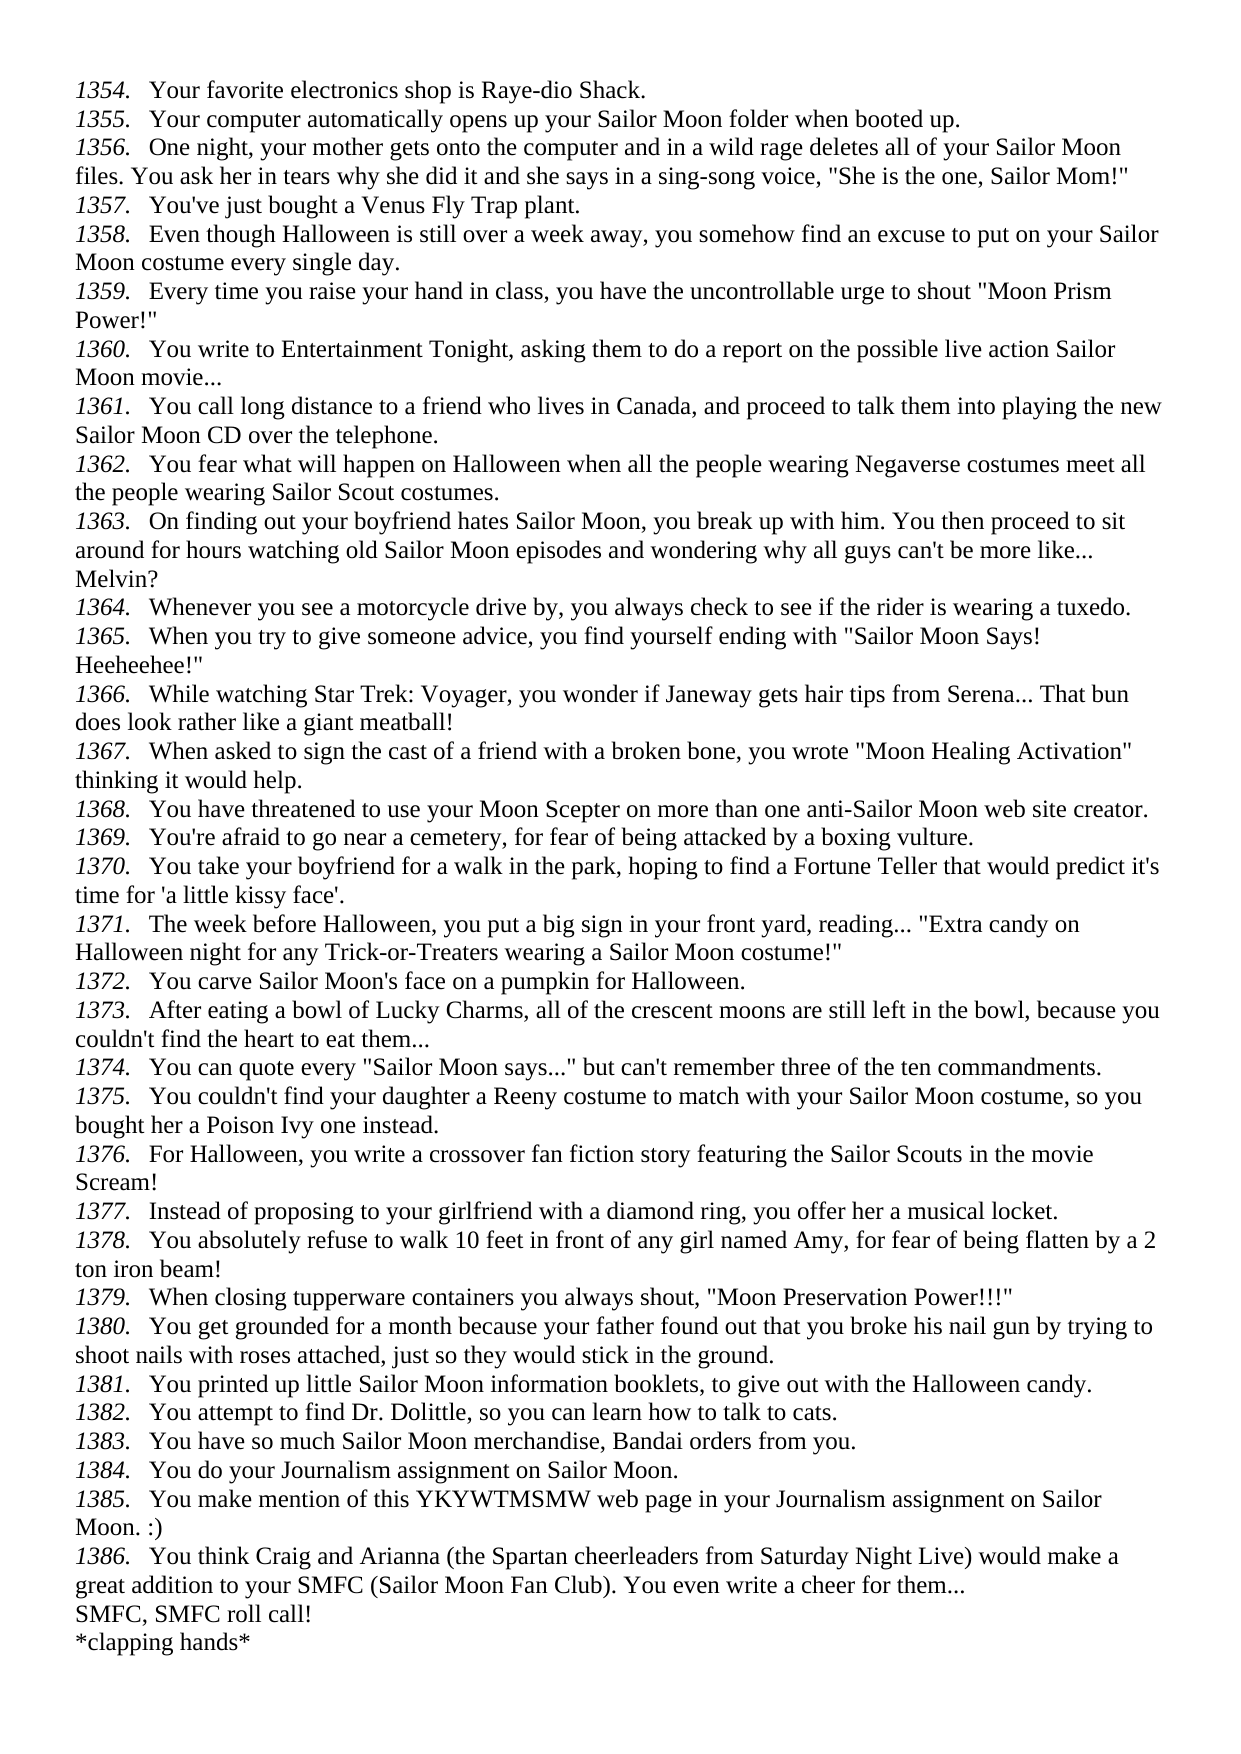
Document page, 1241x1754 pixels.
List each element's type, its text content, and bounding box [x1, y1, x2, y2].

list Whenever you see a motorcycle drive by, you always check to see if the rider is wearing a tuxedo. [75, 592, 1165, 621]
list You can quote every "Sailor Moon says..." but can't remember three of the ten commandments. [75, 1052, 1165, 1081]
list You write to Entertainment Tonight, asking them to do a report on the possible live action Sailor Moon movie... [75, 334, 1165, 391]
list Your favorite electronics shop is Raye-dio Shack. [75, 75, 1165, 104]
list For Halloween, you write a crossover fan fiction story featuring the Sailor Scouts in the movie Scream! [75, 1139, 1165, 1196]
list The week before Halloween, you put a big sign in your front yard, reading... "Extra candy on Halloween night for any Trick-or-Treaters wearing a Sailor Moon costume!" [75, 909, 1165, 966]
list You think Craig and Arianna (the Spartan cheerleaders from Saturday Night Live) would make a great addition to your SMFC (Sailor Moon Fan Club). You even write a cheer for them... SMFC, SMFC roll call! *clapping hands* [75, 1541, 1165, 1656]
list You get grounded for a month because your father found out that you broke his nail gun by trying to shoot nails with roses attached, just so they would stick in the ground. [75, 1311, 1165, 1369]
list Even though Halloween is still over a week away, you somehow find an excuse to put on your Sailor Moon costume every single day. [75, 219, 1165, 276]
list You have threatened to use your Moon Scepter on more than one anti-Sailor Moon web site creator. [75, 794, 1165, 822]
list You've just bought a Venus Fly Trap plant. [75, 190, 1165, 219]
list You attempt to find Dr. Dolittle, so you can learn how to talk to cats. [75, 1397, 1165, 1426]
list You do your Journalism assignment on Sailor Moon. [75, 1455, 1165, 1484]
list You fear what will happen on Halloween when all the people wearing Negaverse costumes meet all the people wearing Sailor Scout costumes. [75, 449, 1165, 506]
list You printed up little Sailor Moon information booklets, to give out with the Halloween candy. [75, 1369, 1165, 1397]
list When closing tupperware containers you always shout, "Moon Preservation Power!!!" [75, 1282, 1165, 1311]
list When you try to give someone advice, you find yourself ending with "Sailor Moon Says! Heeheehee!" [75, 621, 1165, 679]
list On finding out your boyfriend hates Sailor Moon, you break up with him. You then proceed to sit around for hours watching old Sailor Moon episodes and wondering why all guys can't be more like... Melvin? [75, 506, 1165, 592]
list One night, your mother gets onto the computer and in a wild rage deletes all of your Sailor Moon files. You ask her in tears why she did it and she says in a sing-song voice, "She is the one, Sailor Mom!" [75, 132, 1165, 190]
list When asked to sign the cast of a friend with a broken bone, you wrote "Moon Healing Activation" thinking it would help. [75, 736, 1165, 794]
list You carve Sailor Moon's face on a pumpkin for Halloween. [75, 966, 1165, 995]
list You call long distance to a friend who lives in Canada, and proceed to talk them into playing the new Sailor Moon CD over the telephone. [75, 391, 1165, 449]
list You absolutely refuse to walk 10 feet in front of any girl named Amy, for fear of being flatten by a 2 ton iron beam! [75, 1225, 1165, 1282]
list You have so much Sailor Moon merchandise, Bandai orders from you. [75, 1426, 1165, 1455]
list You're afraid to go near a cemetery, for fear of being attacked by a boxing vulture. [75, 822, 1165, 851]
list After eating a bowl of Lucky Charms, all of the crescent moons are still left in the bowl, because you couldn't find the heart to eat them... [75, 995, 1165, 1052]
list Your computer automatically opens up your Sailor Moon folder when booted up. [75, 104, 1165, 132]
list Every time you raise your hand in class, you have the uncontrollable urge to shout "Moon Prism Power!" [75, 276, 1165, 334]
list Instead of proposing to your girlfriend with a diamond ring, you offer her a musical locket. [75, 1196, 1165, 1225]
list You make mention of this YKYWTMSMW web page in your Journalism assignment on Sailor Moon. :) [75, 1484, 1165, 1541]
list While watching Star Trek: Voyager, you wonder if Janeway gets hair tips from Serena... That bun does look rather like a giant meatball! [75, 679, 1165, 736]
list You take your boyfriend for a walk in the park, hoping to find a Fortune Teller that would predict it's time for 'a little kissy face'. [75, 851, 1165, 909]
list You couldn't find your daughter a Reeny costume to match with your Sailor Moon costume, so you bought her a Poison Ivy one instead. [75, 1081, 1165, 1139]
